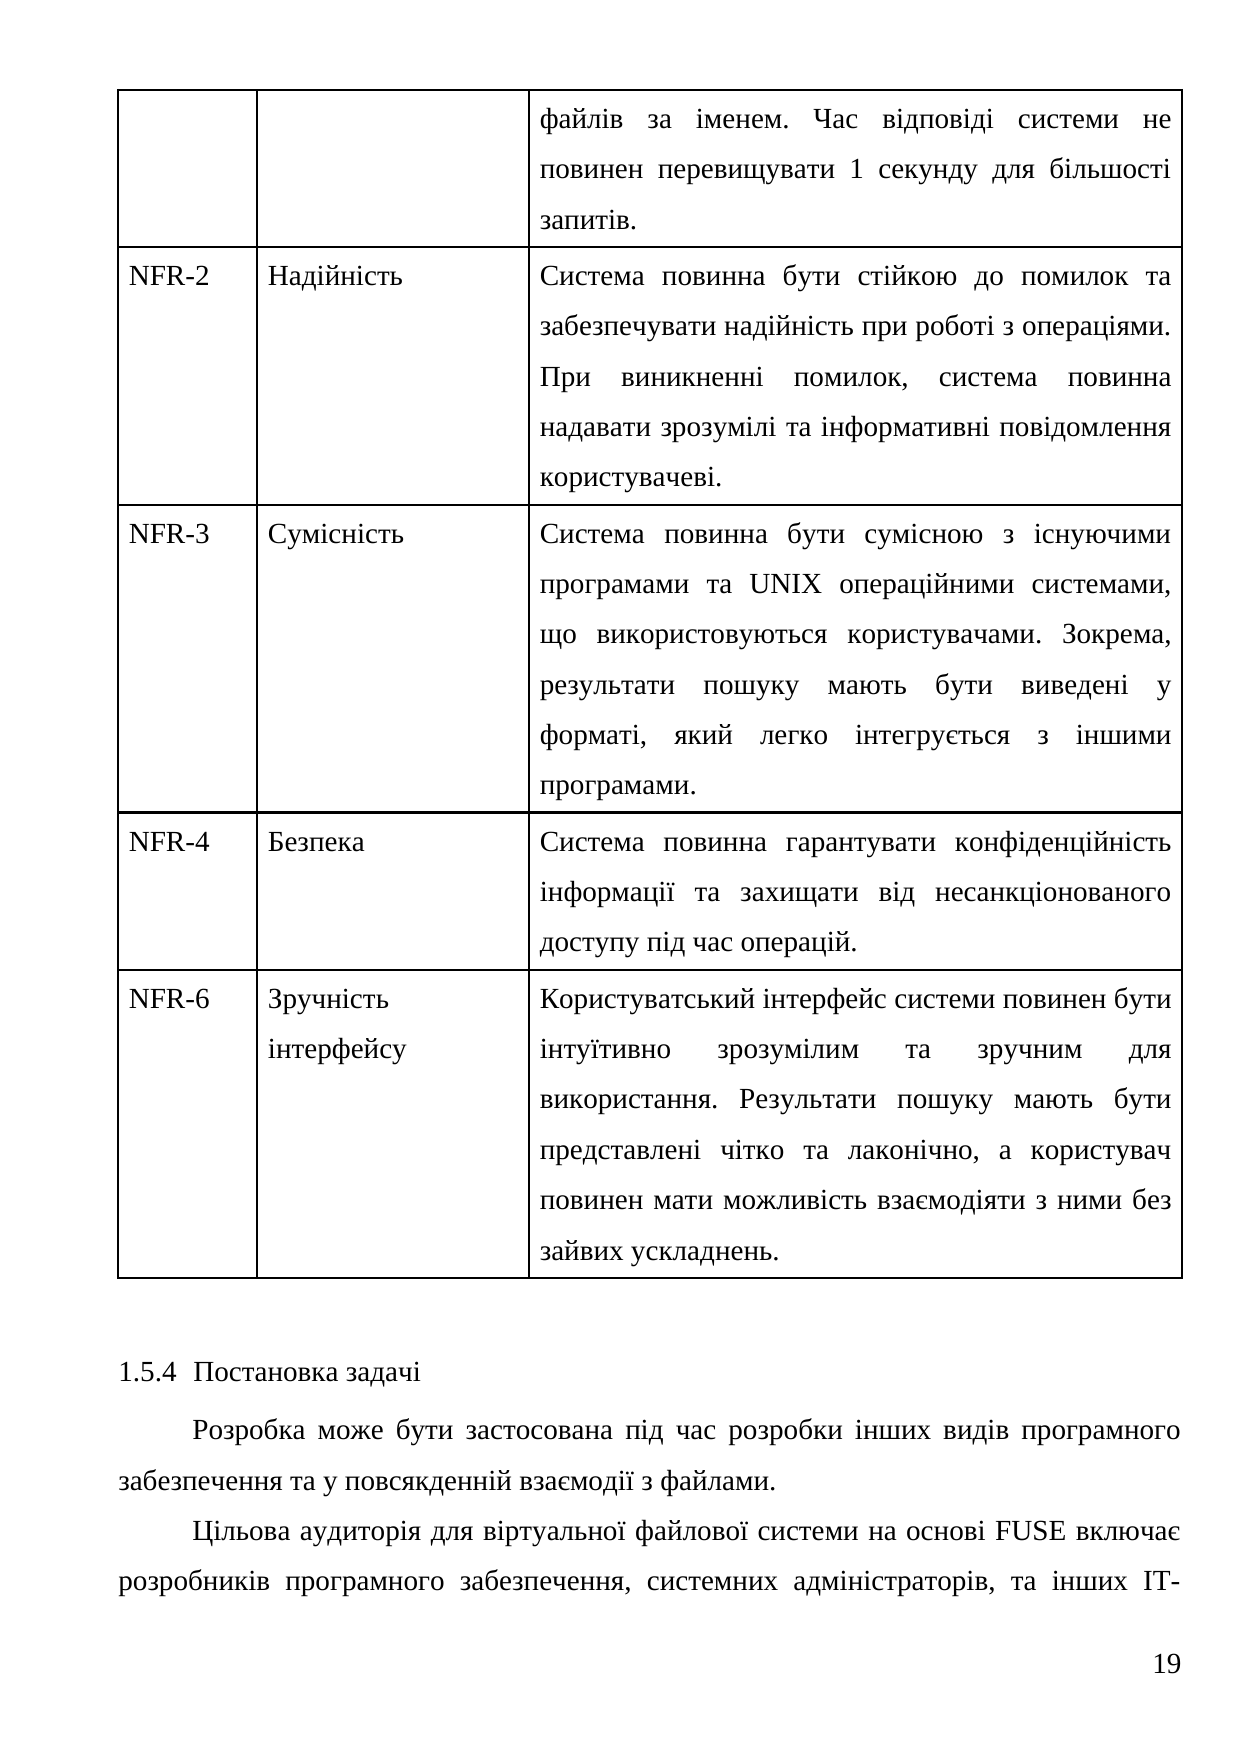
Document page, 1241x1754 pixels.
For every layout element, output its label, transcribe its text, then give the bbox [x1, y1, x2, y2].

table_cell Сумісність [258, 506, 528, 811]
table_cell Система повинна бути стійкою до помилок та забезпечувати надійність при роботі з операціями. При виникненні помилок, система повинна надавати зрозумілі та інформативні повідомлення користувачеві. [530, 248, 1181, 503]
subtitle Постановка задачі [118, 1354, 1181, 1387]
table_cell Надійність [258, 248, 528, 503]
text Цільова аудиторія для віртуальної файлової системи на основі FUSE включає розробників програмного забезпечення, системних адміністраторів, та інших IT- [118, 1513, 1181, 1597]
table_cell NFR-4 [119, 814, 256, 968]
table_cell файлів за іменем. Час відповіді системи не повинен перевищувати 1 секунду для більшості запитів. [530, 91, 1181, 246]
table_cell Зручність інтерфейсу [258, 971, 528, 1277]
table_cell Безпека [258, 814, 528, 968]
table_cell Користуватський інтерфейс системи повинен бути інтуїтивно зрозумілим та зручним для використання. Результати пошуку мають бути представлені чітко та лаконічно, а користувач повинен мати можливість взаємодіяти з ними без зайвих ускладнень. [530, 971, 1181, 1277]
table_cell Система повинна бути сумісною з існуючими програмами та UNIX операційними системами, що використовуються користувачами. Зокрема, результати пошуку мають бути виведені у форматі, який легко інтегрується з іншими програмами. [530, 506, 1181, 811]
table_cell Система повинна гарантувати конфіденційність інформації та захищати від несанкціонованого доступу під час операцій. [530, 814, 1181, 968]
table_cell NFR-6 [119, 971, 256, 1277]
table_cell [119, 91, 256, 246]
table_cell NFR-2 [119, 248, 256, 503]
table_cell [258, 91, 528, 246]
table_cell NFR-3 [119, 506, 256, 811]
text Розробка може бути застосована під час розробки інших видів програмного забезпечення та у повсякденній взаємодії з файлами. [118, 1412, 1181, 1496]
